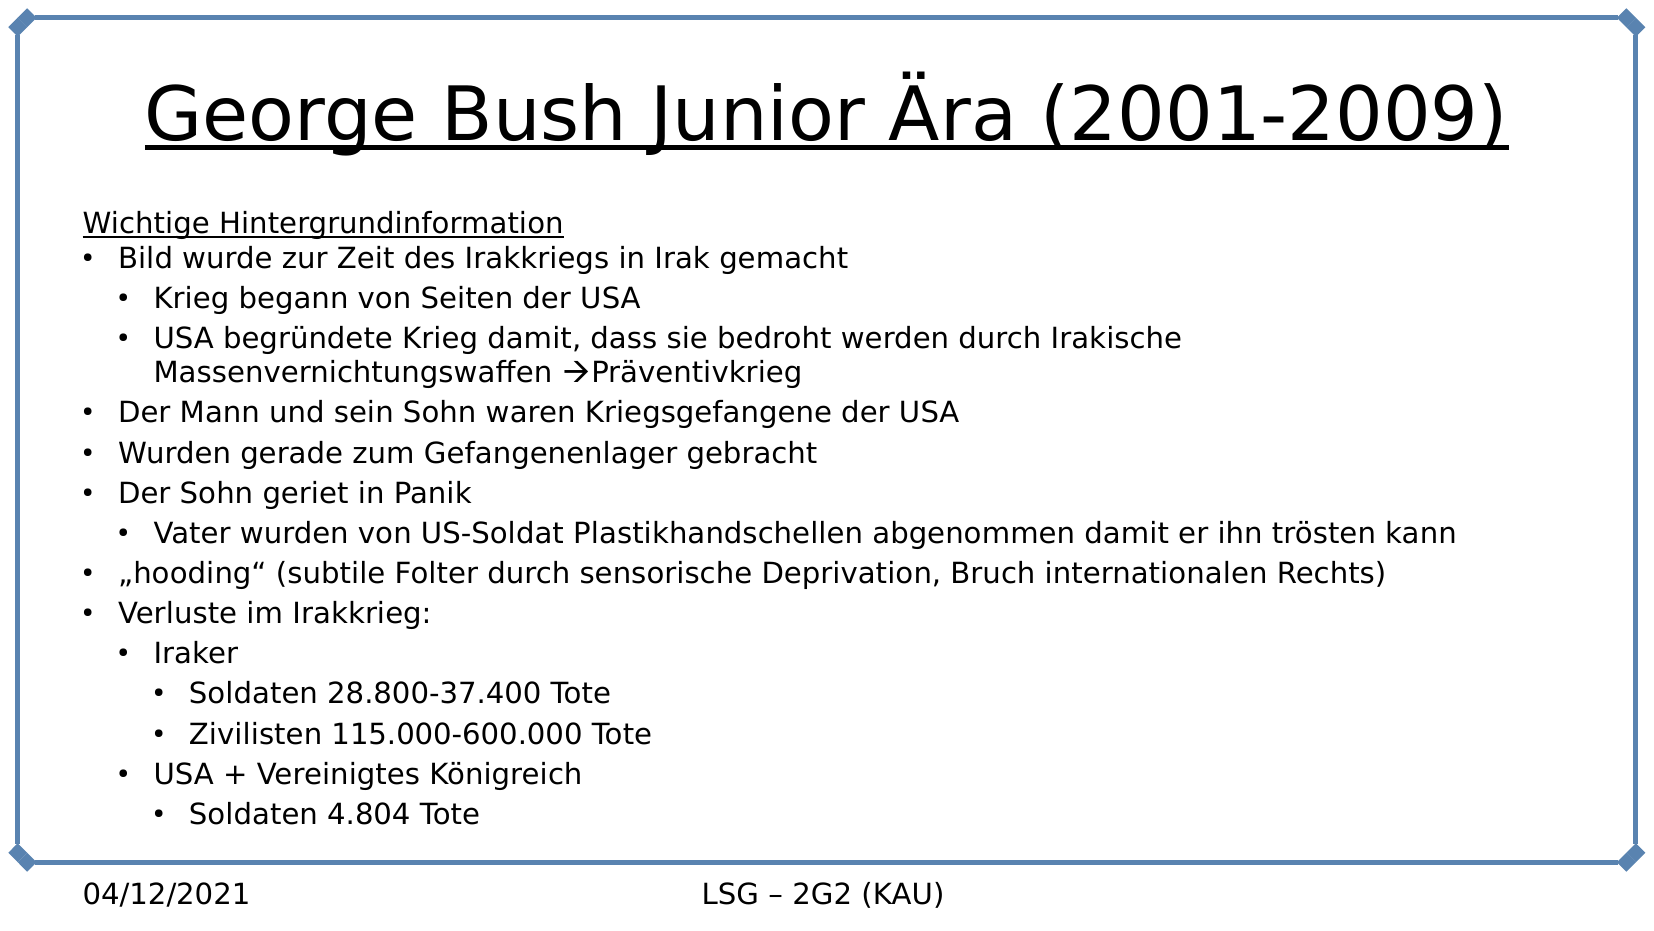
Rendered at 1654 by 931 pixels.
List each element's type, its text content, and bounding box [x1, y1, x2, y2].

title George Bush Junior Ära (2001-2009) [82, 37, 1571, 193]
list Wichtige Hintergrundinformation Bild wurde zur Zeit des Irakkriegs in Irak gemacht Krieg begann von Seiten der USA USA begründete Krieg damit, dass sie bedroht werden durch Irakische Massenvernichtungswaffen Präventivkrieg Der Mann und sein Sohn waren Kriegsgefangene der USA Wurden gerade zum Gefangenenlager gebracht Der Sohn geriet in Panik Vater wurden von US-Soldat Plastikhandschellen abgenommen damit er ihn trösten kann „hooding“ (subtile Folter durch sensorische Deprivation, Bruch internationalen Rechts) Verluste im Irakkrieg: Iraker Soldaten 28.800-37.400 Tote Zivilisten 115.000-600.000 Tote USA + Vereinigtes Königreich Soldaten 4.804 Tote [82, 206, 1571, 857]
